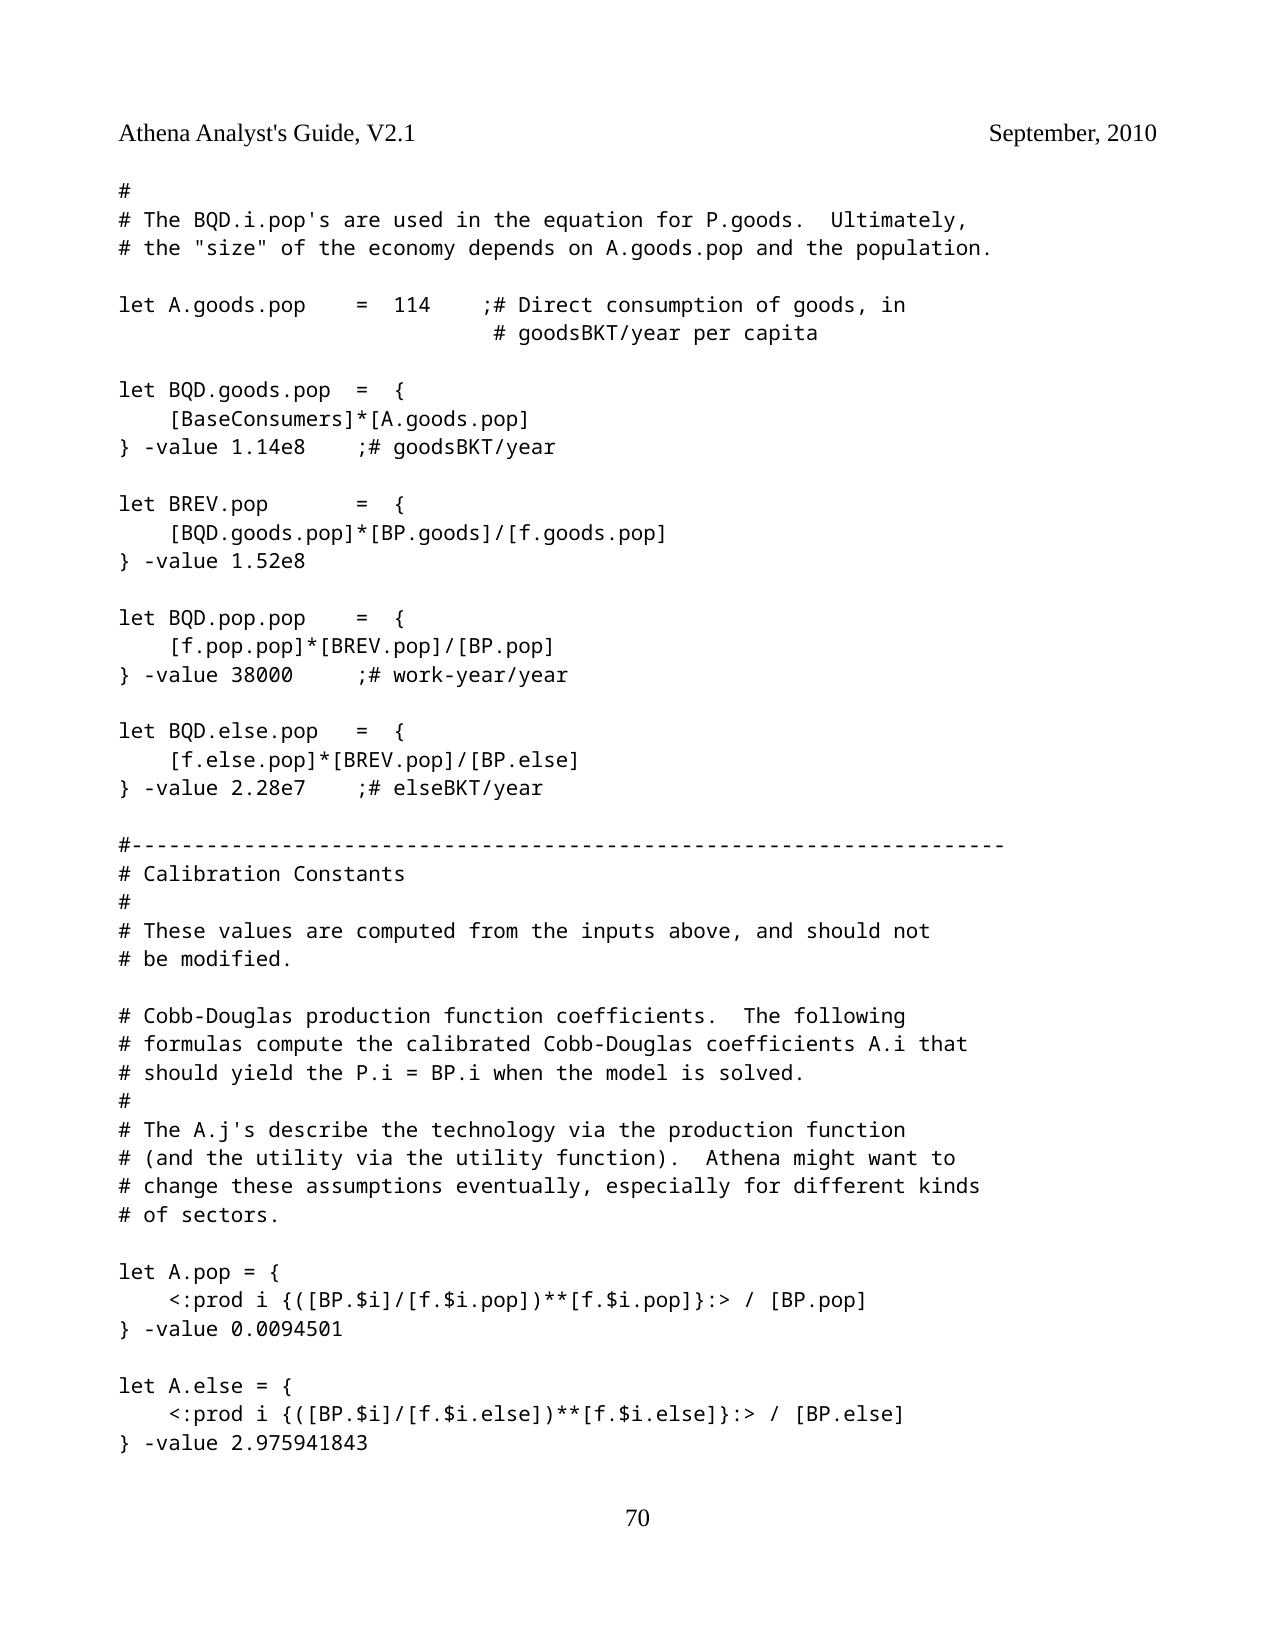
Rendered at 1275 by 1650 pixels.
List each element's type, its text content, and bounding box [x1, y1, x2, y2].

text # The BQD.i.pop's are used in the equation for P.goods. Ultimately, [118, 205, 1157, 233]
text # [118, 887, 1157, 916]
text #---------------------------------------------------------------------- [118, 830, 1157, 859]
text # Calibration Constants [118, 859, 1157, 887]
text [f.else.pop]*[BREV.pop]/[BP.else] [118, 745, 1157, 773]
text let BQD.goods.pop = { [118, 375, 1157, 404]
text } -value 2.28e7 ;# elseBKT/year [118, 773, 1157, 802]
text } -value 1.52e8 [118, 546, 1157, 574]
text # be modified. [118, 944, 1157, 973]
text [f.pop.pop]*[BREV.pop]/[BP.pop] [118, 631, 1157, 660]
text # Cobb-Douglas production function coefficients. The following [118, 1001, 1157, 1029]
text <:prod i {([BP.$i]/[f.$i.pop])**[f.$i.pop]}:> / [BP.pop] [118, 1285, 1157, 1314]
text } -value 38000 ;# work-year/year [118, 660, 1157, 688]
text let A.else = { [118, 1371, 1157, 1399]
text # change these assumptions eventually, especially for different kinds [118, 1172, 1157, 1200]
text # should yield the P.i = BP.i when the model is solved. [118, 1058, 1157, 1086]
text # [118, 176, 1157, 205]
text # [118, 1086, 1157, 1115]
text } -value 0.0094501 [118, 1314, 1157, 1342]
text let BQD.else.pop = { [118, 717, 1157, 745]
text # These values are computed from the inputs above, and should not [118, 916, 1157, 944]
text <:prod i {([BP.$i]/[f.$i.else])**[f.$i.else]}:> / [BP.else] [118, 1399, 1157, 1428]
text [BQD.goods.pop]*[BP.goods]/[f.goods.pop] [118, 518, 1157, 546]
text # formulas compute the calibrated Cobb-Douglas coefficients A.i that [118, 1029, 1157, 1058]
text # (and the utility via the utility function). Athena might want to [118, 1143, 1157, 1172]
text # the "size" of the economy depends on A.goods.pop and the population. [118, 233, 1157, 262]
text let A.pop = { [118, 1257, 1157, 1285]
text [BaseConsumers]*[A.goods.pop] [118, 404, 1157, 432]
text # goodsBKT/year per capita [118, 318, 1157, 347]
text let BREV.pop = { [118, 489, 1157, 518]
text let BQD.pop.pop = { [118, 603, 1157, 631]
text } -value 1.14e8 ;# goodsBKT/year [118, 432, 1157, 461]
text # The A.j's describe the technology via the production function [118, 1115, 1157, 1143]
text # of sectors. [118, 1200, 1157, 1228]
text } -value 2.975941843 [118, 1428, 1157, 1456]
text let A.goods.pop = 114 ;# Direct consumption of goods, in [118, 290, 1157, 318]
